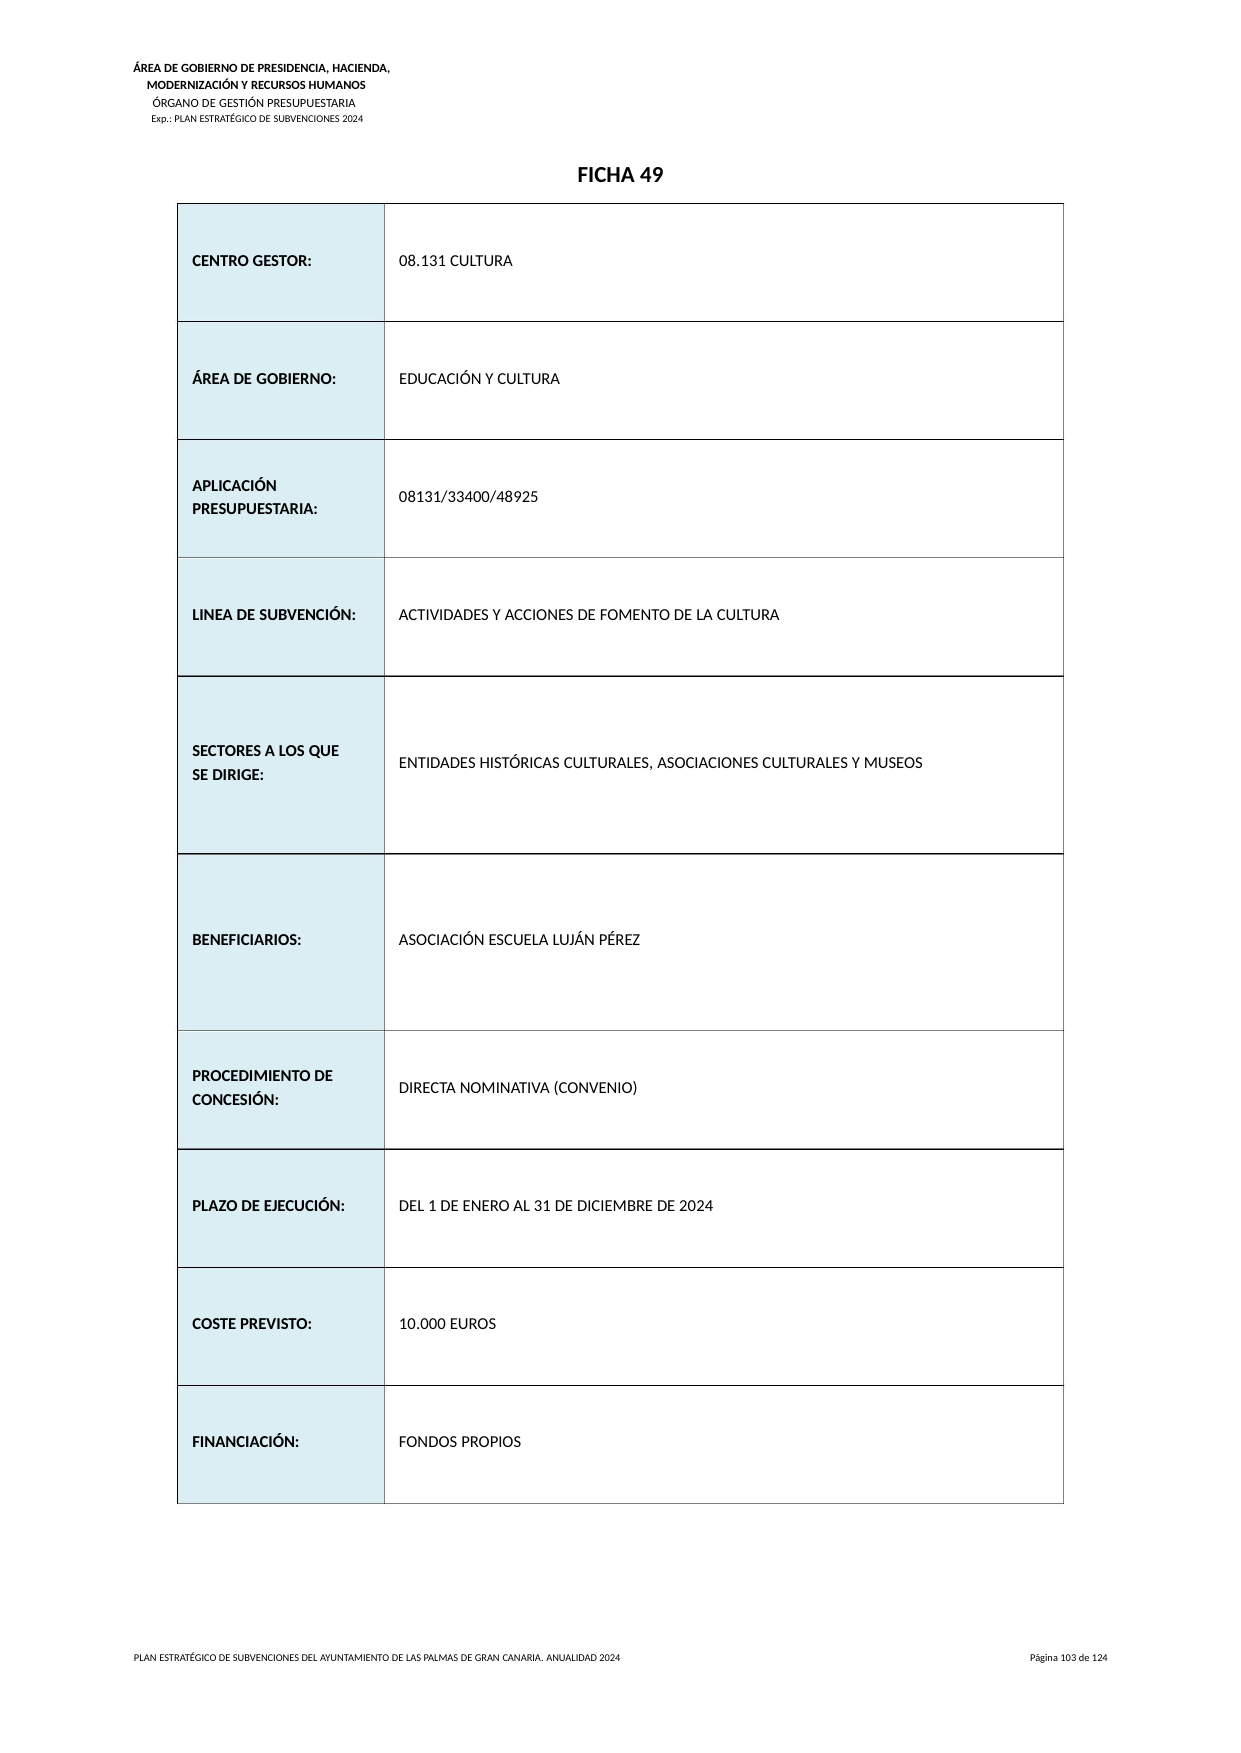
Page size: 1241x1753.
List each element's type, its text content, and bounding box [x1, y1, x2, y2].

text MODERNIZACIÓN Y RECURSOS HUMANOS [147, 77, 415, 93]
text Exp.: PLAN ESTRATÉGICO DE SUBVENCIONES 2024 [151, 112, 415, 125]
text DEL 1 DE ENERO AL 31 DE DICIEMBRE DE 2024 [399, 1195, 738, 1216]
text ENTIDADES HISTÓRICAS CULTURALES, ASOCIACIONES CULTURALES Y MUSEOS [399, 752, 952, 773]
text Página 103 de 124 [1030, 1652, 1123, 1664]
text 08.131 CULTURA [399, 250, 538, 271]
text EDUCACIÓN Y CULTURA [399, 368, 586, 389]
text APLICACIÓN [192, 475, 345, 495]
text 10.000 EUROS [399, 1313, 738, 1334]
text PROCEDIMIENTO DE [192, 1065, 359, 1086]
text 8131/33400/48925 [407, 486, 564, 507]
text BENEFICIARIOS: [192, 929, 327, 950]
text FICHA 49 [577, 160, 688, 188]
text PRESUPUESTARIA: [192, 498, 345, 518]
text DIRECTA NOMINATIVA (CONVENIO) [399, 1077, 738, 1097]
text FONDOS PROPIOS [399, 1431, 546, 1452]
text FINANCIACIÓN: [192, 1431, 370, 1452]
text CONCESIÓN: [192, 1089, 359, 1109]
text SECTORES A LOS QUE [192, 741, 365, 761]
text CENTRO GESTOR: [192, 250, 338, 271]
text PLAZO DE EJECUCIÓN: [192, 1195, 370, 1216]
text ACTIVIDADES Y ACCIONES DE FOMENTO DE LA CULTURA [399, 604, 807, 625]
text ÁREA DE GOBIERNO DE PRESIDENCIA, HACIENDA, [133, 60, 415, 75]
text ÓRGANO DE GESTIÓN PRESUPUESTARIA [152, 95, 415, 110]
text ASOCIACIÓN ESCUELA LUJÁN PÉREZ [399, 929, 667, 950]
text ÁREA DE GOBIERNO: [192, 368, 361, 389]
picture [174, 200, 1066, 1506]
text PLAN ESTRATÉGICO DE SUBVENCIONES DEL AYUNTAMIENTO DE LAS PALMAS DE GRAN CANARIA. ANUALIDAD 2024 [134, 1652, 648, 1664]
text COSTE PREVISTO: [192, 1313, 370, 1334]
text 0 [399, 486, 407, 507]
text LINEA DE SUBVENCIÓN: [192, 604, 381, 625]
text SE DIRIGE: [192, 764, 365, 784]
